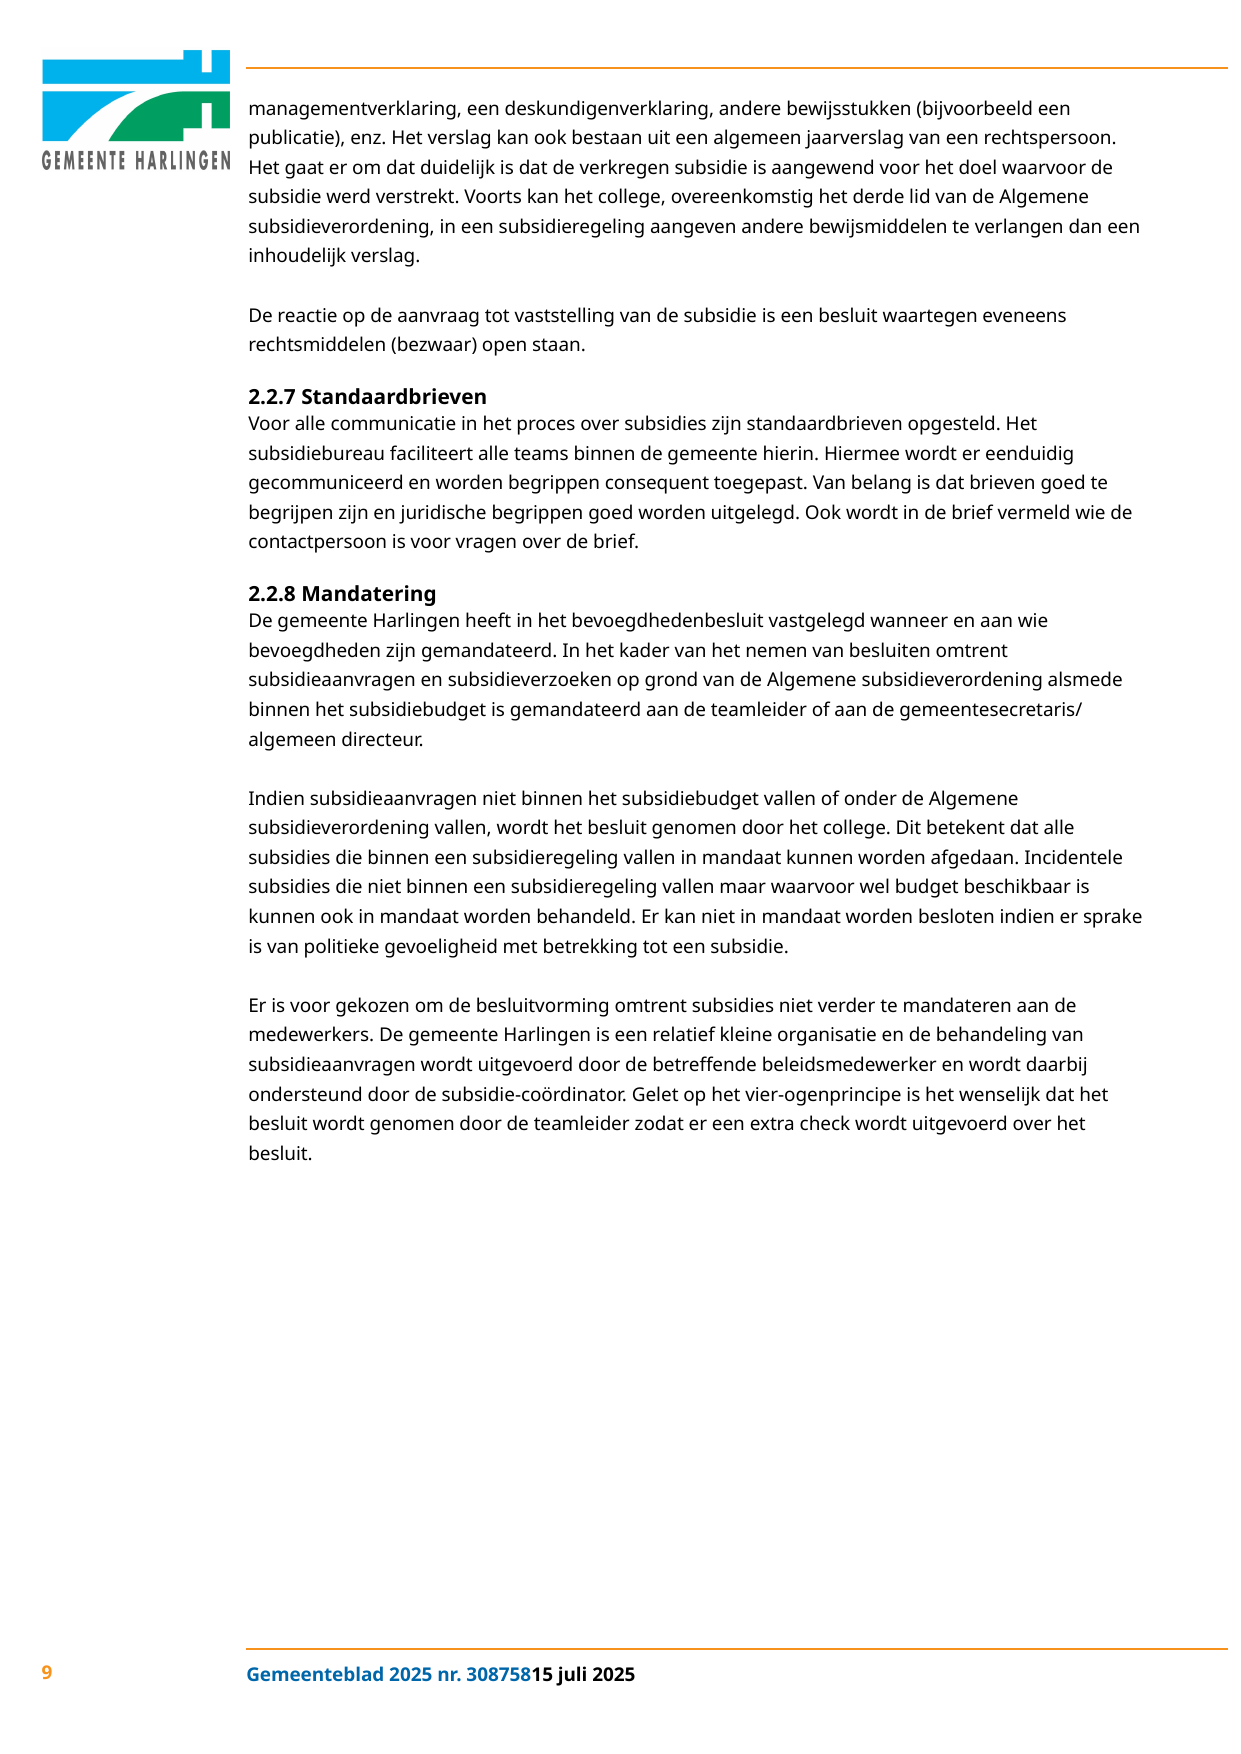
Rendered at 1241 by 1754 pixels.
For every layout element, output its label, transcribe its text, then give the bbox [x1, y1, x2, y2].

text 2.2.8 Mandatering [248, 579, 1152, 607]
text Voor alle communicatie in het proces over subsidies zijn standaardbrieven opgesteld. Het subsidiebureau faciliteert alle teams binnen de gemeente hierin. Hiermee wordt er eenduidig gecommuniceerd en worden begrippen consequent toegepast. Van belang is dat brieven goed te begrijpen zijn en juridische begrippen goed worden uitgelegd. Ook wordt in de brief vermeld wie de contactpersoon is voor vragen over de brief. [248, 410, 1152, 554]
picture [41, 47, 231, 172]
text De gemeente Harlingen heeft in het bevoegdhedenbesluit vastgelegd wanneer en aan wie bevoegdheden zijn gemandateerd. In het kader van het nemen van besluiten omtrent subsidieaanvragen en subsidieverzoeken op grond van de Algemene subsidieverordening alsmede binnen het subsidiebudget is gemandateerd aan de teamleider of aan de gemeentesecretaris/ algemeen directeur. [248, 607, 1152, 752]
text 2.2.7 Standaardbrieven [248, 382, 1152, 410]
text managementverklaring, een deskundigenverklaring, andere bewijsstukken (bijvoorbeeld een publicatie), enz. Het verslag kan ook bestaan uit een algemeen jaarverslag van een rechtspersoon. Het gaat er om dat duidelijk is dat de verkregen subsidie is aangewend voor het doel waarvoor de subsidie werd verstrekt. Voorts kan het college, overeenkomstig het derde lid van de Algemene subsidieverordening, in een subsidieregeling aangeven andere bewijsmiddelen te verlangen dan een inhoudelijk verslag. [248, 95, 1152, 268]
text Indien subsidieaanvragen niet binnen het subsidiebudget vallen of onder de Algemene subsidieverordening vallen, wordt het besluit genomen door het college. Dit betekent dat alle subsidies die binnen een subsidieregeling vallen in mandaat kunnen worden afgedaan. Incidentele subsidies die niet binnen een subsidieregeling vallen maar waarvoor wel budget beschikbaar is kunnen ook in mandaat worden behandeld. Er kan niet in mandaat worden besloten indien er sprake is van politieke gevoeligheid met betrekking tot een subsidie. [248, 785, 1152, 959]
text De reactie op de aanvraag tot vaststelling van de subsidie is een besluit waartegen eveneens rechtsmiddelen (bezwaar) open staan. [248, 302, 1152, 357]
text Er is voor gekozen om de besluitvorming omtrent subsidies niet verder te mandateren aan de medewerkers. De gemeente Harlingen is een relatief kleine organisatie en de behandeling van subsidieaanvragen wordt uitgevoerd door de betreffende beleidsmedewerker en wordt daarbij ondersteund door de subsidie-coördinator. Gelet op het vier-ogenprincipe is het wenselijk dat het besluit wordt genomen door de teamleider zodat er een extra check wordt uitgevoerd over het besluit. [248, 992, 1152, 1166]
